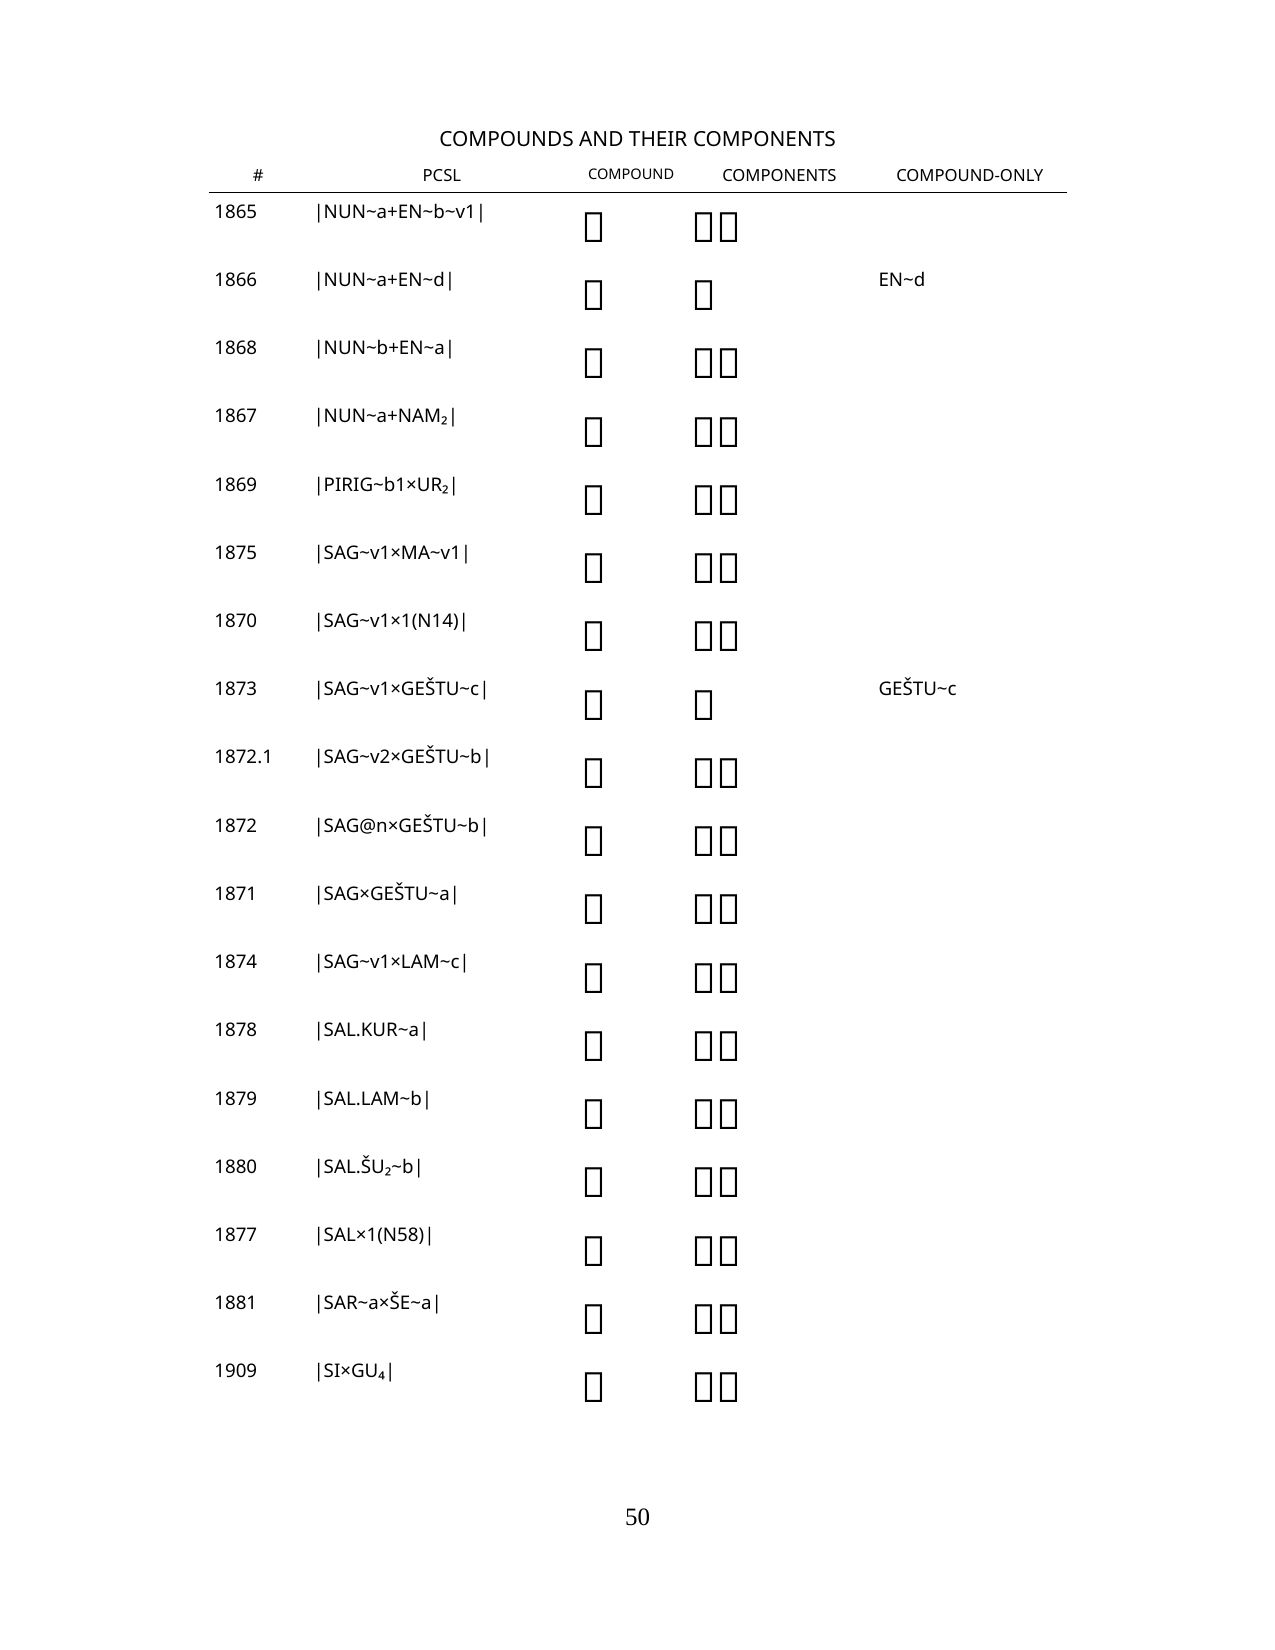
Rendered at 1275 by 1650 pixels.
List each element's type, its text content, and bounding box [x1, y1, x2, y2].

table_cell [873, 738, 1067, 806]
table_cell [873, 875, 1067, 943]
table_cell 𒦮𒣹 [686, 943, 872, 1011]
table_cell |SAG@n×GEŠTU~b| [308, 806, 576, 874]
table_cell 𒦳𒨈 [686, 1148, 872, 1216]
table_cell [873, 1216, 1067, 1284]
table_cell 𒷞 [576, 806, 686, 874]
table_cell 𒷧 [576, 1148, 686, 1216]
table_cell |SAG~v1×1(N14)| [308, 602, 576, 670]
table_cell |SAG~v1×GEŠTU~c| [308, 670, 576, 738]
table_cell 1877 [209, 1216, 308, 1284]
table_cell 𒷚 [576, 329, 686, 397]
table_cell 1871 [209, 875, 308, 943]
table_cell 𒷦 [576, 1079, 686, 1147]
table_cell 𒥼𒥍 [686, 397, 872, 465]
table_cell [873, 193, 1067, 260]
table_cell 𒥽𒞱 [686, 329, 872, 397]
table_cell 1880 [209, 1148, 308, 1216]
table_cell 𒦭𒠁 [686, 875, 872, 943]
table_cell 𒦳𒗛 [686, 1216, 872, 1284]
table_cell [873, 1148, 1067, 1216]
table_cell 𒷛 [576, 465, 686, 533]
table_cell 1909 [209, 1352, 308, 1420]
table_cell |NUN~a+EN~b~v1| [308, 193, 576, 260]
table_cell 𒦯𒠄 [686, 738, 872, 806]
table_cell |SAL×1(N58)| [308, 1216, 576, 1284]
table_cell 𒷨 [576, 1284, 686, 1352]
table_cell 1875 [209, 533, 308, 602]
table_cell 1868 [209, 329, 308, 397]
table_cell [873, 1284, 1067, 1352]
table_cell |PIRIG~b1×UR₂| [308, 465, 576, 533]
table_cell EN~d [873, 260, 1067, 329]
table_cell 𒦳𒣍 [686, 1011, 872, 1079]
table_cell 𒦺𒧖 [686, 1284, 872, 1352]
table_cell [873, 397, 1067, 465]
table_cell GEŠTU~c [873, 670, 1067, 738]
table_cell [873, 465, 1067, 533]
table_cell 1872 [209, 806, 308, 874]
table_cell |SAG~v1×MA~v1| [308, 533, 576, 602]
table_cell COMPONENTS [686, 158, 872, 192]
table_cell [873, 1352, 1067, 1420]
table_cell |SAL.KUR~a| [308, 1011, 576, 1079]
table_cell |SAL.ŠU₂~b| [308, 1148, 576, 1216]
table_cell [873, 806, 1067, 874]
table_cell 𒷘 [576, 260, 686, 329]
table_cell |SAR~a×ŠE~a| [308, 1284, 576, 1352]
table_cell 𒸆 [576, 1352, 686, 1420]
table_cell |NUN~b+EN~a| [308, 329, 576, 397]
table_cell 𒷥 [576, 1011, 686, 1079]
table_cell |SAG~v1×LAM~c| [308, 943, 576, 1011]
table_cell 𒷡 [576, 943, 686, 1011]
table_cell |NUN~a+NAM₂| [308, 397, 576, 465]
table_cell [873, 943, 1067, 1011]
table_header COMPOUNDS AND THEIR COMPONENTS [209, 118, 1067, 158]
table_cell COMPOUND-ONLY [873, 158, 1067, 192]
table_cell 1869 [209, 465, 308, 533]
table_cell 1870 [209, 602, 308, 670]
table_cell 𒦮 [686, 670, 872, 738]
table_cell 1881 [209, 1284, 308, 1352]
table_cell 𒦱𒠄 [686, 806, 872, 874]
table_cell [873, 602, 1067, 670]
table_cell 𒷝 [576, 875, 686, 943]
table_cell 𒥼𒞶 [686, 193, 872, 260]
table_cell 1865 [209, 193, 308, 260]
table_cell 1867 [209, 397, 308, 465]
table_cell 𒦮𒤅 [686, 533, 872, 602]
table_cell [873, 1079, 1067, 1147]
table_cell 𒷠 [576, 670, 686, 738]
table_cell # [209, 158, 308, 192]
table_cell 𒥼 [686, 260, 872, 329]
table_cell 𒦮𒖑 [686, 602, 872, 670]
table_cell |SI×GU₄| [308, 1352, 576, 1420]
table_cell 𒨓𒠵 [686, 1352, 872, 1420]
table_cell 1874 [209, 943, 308, 1011]
table_cell 𒷢 [576, 533, 686, 602]
table_cell 1872.1 [209, 738, 308, 806]
table_cell |SAG~v2×GEŠTU~b| [308, 738, 576, 806]
table_cell |NUN~a+EN~d| [308, 260, 576, 329]
table_cell 1878 [209, 1011, 308, 1079]
table_cell 1873 [209, 670, 308, 738]
table_cell PCSL [308, 158, 576, 192]
table_cell [873, 1011, 1067, 1079]
table_cell 𒦳𒣳 [686, 1079, 872, 1147]
table_cell 1879 [209, 1079, 308, 1147]
table_cell 1866 [209, 260, 308, 329]
table_cell |SAG×GEŠTU~a| [308, 875, 576, 943]
table_cell 𒷟 [576, 738, 686, 806]
table_cell |SAL.LAM~b| [308, 1079, 576, 1147]
table_cell 𒷤 [576, 1216, 686, 1284]
table_cell 𒷜 [576, 602, 686, 670]
table_cell COMPOUND [576, 158, 686, 192]
table_cell 𒷙 [576, 397, 686, 465]
table_cell [873, 533, 1067, 602]
table_cell [873, 329, 1067, 397]
table_cell 𒷗 [576, 193, 686, 260]
table_cell 𒦛𒪾 [686, 465, 872, 533]
